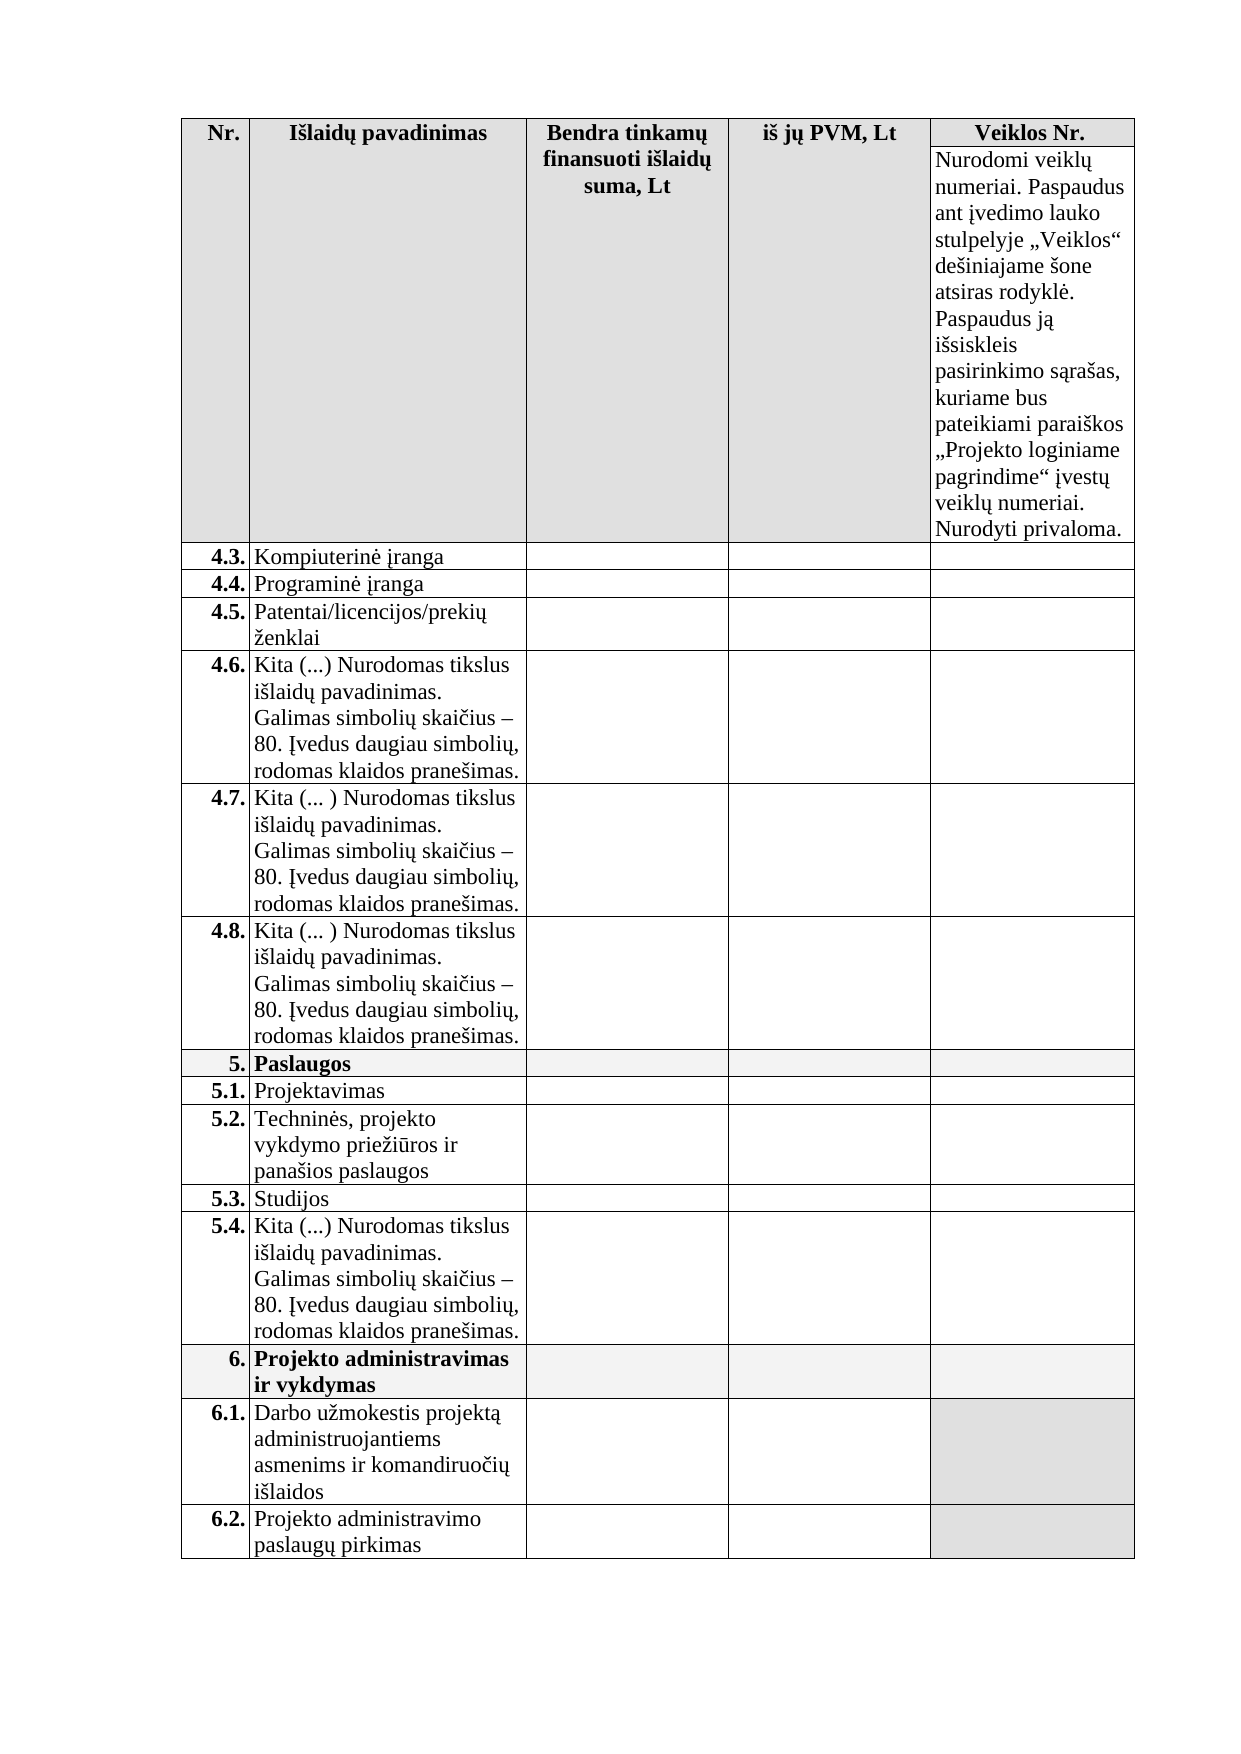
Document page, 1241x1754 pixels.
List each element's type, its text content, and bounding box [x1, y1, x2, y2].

table_cell [527, 784, 728, 916]
table_cell Kita (... ) Nurodomas tikslus išlaidų pavadinimas. Galimas simbolių skaičius – 80. Įvedus daugiau simbolių, rodomas klaidos pranešimas. [250, 917, 526, 1049]
table_cell [527, 598, 728, 650]
table_cell 4.8. [182, 917, 249, 1049]
table_cell [931, 598, 1134, 650]
table_cell Paslaugos [250, 1050, 526, 1076]
table_cell 4.5. [182, 598, 249, 650]
table_cell Kita (... ) Nurodomas tikslus išlaidų pavadinimas. Galimas simbolių skaičius – 80. Įvedus daugiau simbolių, rodomas klaidos pranešimas. [250, 784, 526, 916]
table_cell [729, 784, 930, 916]
table_cell 5.2. [182, 1105, 249, 1184]
table_cell [729, 1345, 930, 1398]
table_cell [729, 1212, 930, 1344]
table_cell Nurodomi veiklų numeriai. Paspaudus ant įvedimo lauko stulpelyje „Veiklos“ dešiniajame šone atsiras rodyklė. Paspaudus ją išsiskleis pasirinkimo sąrašas, kuriame bus pateikiami paraiškos „Projekto loginiame pagrindime“ įvestų veiklų numeriai. Nurodyti privaloma. [931, 147, 1134, 542]
table_cell 4.6. [182, 651, 249, 783]
table_header Nr. [182, 119, 249, 542]
table_cell [527, 1050, 728, 1076]
table_cell [931, 1105, 1134, 1184]
table_header Išlaidų pavadinimas [250, 119, 526, 542]
table_cell [729, 1077, 930, 1104]
table_cell [729, 543, 930, 569]
table_cell [931, 1050, 1134, 1076]
table_cell [931, 1345, 1134, 1398]
table_cell [527, 1399, 728, 1504]
table_cell [527, 1212, 728, 1344]
table_cell [729, 570, 930, 597]
table_cell 6.1. [182, 1399, 249, 1504]
table_header Veiklos Nr. [931, 119, 1134, 146]
table_cell [527, 570, 728, 597]
table_cell [931, 784, 1134, 916]
table_cell 4.3. [182, 543, 249, 569]
table_cell [931, 1212, 1134, 1344]
table_cell Patentai/licencijos/prekių ženklai [250, 598, 526, 650]
table_cell 5.4. [182, 1212, 249, 1344]
table_cell 5.3. [182, 1185, 249, 1211]
table_cell [931, 651, 1134, 783]
table_cell Projektavimas [250, 1077, 526, 1104]
table_cell [931, 570, 1134, 597]
table_cell [729, 651, 930, 783]
table_cell 5.1. [182, 1077, 249, 1104]
table_cell [527, 1185, 728, 1211]
table_cell [729, 1185, 930, 1211]
table_cell 6.2. [182, 1505, 249, 1558]
table_header Bendra tinkamų finansuoti išlaidų suma, Lt [527, 119, 728, 542]
table_cell [931, 1505, 1134, 1558]
table_cell [527, 651, 728, 783]
table_cell Techninės, projekto vykdymo priežiūros ir panašios paslaugos [250, 1105, 526, 1184]
table_cell 6. [182, 1345, 249, 1398]
table_cell [527, 917, 728, 1049]
table_cell [931, 1185, 1134, 1211]
table_cell 4.7. [182, 784, 249, 916]
table_cell [729, 598, 930, 650]
table_cell Projekto administravimas ir vykdymas [250, 1345, 526, 1398]
table_cell [527, 1505, 728, 1558]
table_cell Projekto administravimo paslaugų pirkimas [250, 1505, 526, 1558]
table_cell [527, 1077, 728, 1104]
table_cell Programinė įranga [250, 570, 526, 597]
table_cell [729, 1399, 930, 1504]
table_cell [729, 917, 930, 1049]
table_cell 5. [182, 1050, 249, 1076]
table_cell [931, 543, 1134, 569]
table_cell [729, 1050, 930, 1076]
table_cell Kompiuterinė įranga [250, 543, 526, 569]
table_cell [931, 917, 1134, 1049]
table_cell [931, 1077, 1134, 1104]
table_cell Studijos [250, 1185, 526, 1211]
table_cell [729, 1505, 930, 1558]
table_cell [527, 1105, 728, 1184]
table_cell Kita (...) Nurodomas tikslus išlaidų pavadinimas. Galimas simbolių skaičius – 80. Įvedus daugiau simbolių, rodomas klaidos pranešimas. [250, 1212, 526, 1344]
table_cell Kita (...) Nurodomas tikslus išlaidų pavadinimas. Galimas simbolių skaičius – 80. Įvedus daugiau simbolių, rodomas klaidos pranešimas. [250, 651, 526, 783]
table_cell [527, 1345, 728, 1398]
table_cell 4.4. [182, 570, 249, 597]
table_cell [931, 1399, 1134, 1504]
table_cell [729, 1105, 930, 1184]
table_cell Darbo užmokestis projektą administruojantiems asmenims ir komandiruočių išlaidos [250, 1399, 526, 1504]
table_cell [527, 543, 728, 569]
table_header iš jų PVM, Lt [729, 119, 930, 542]
